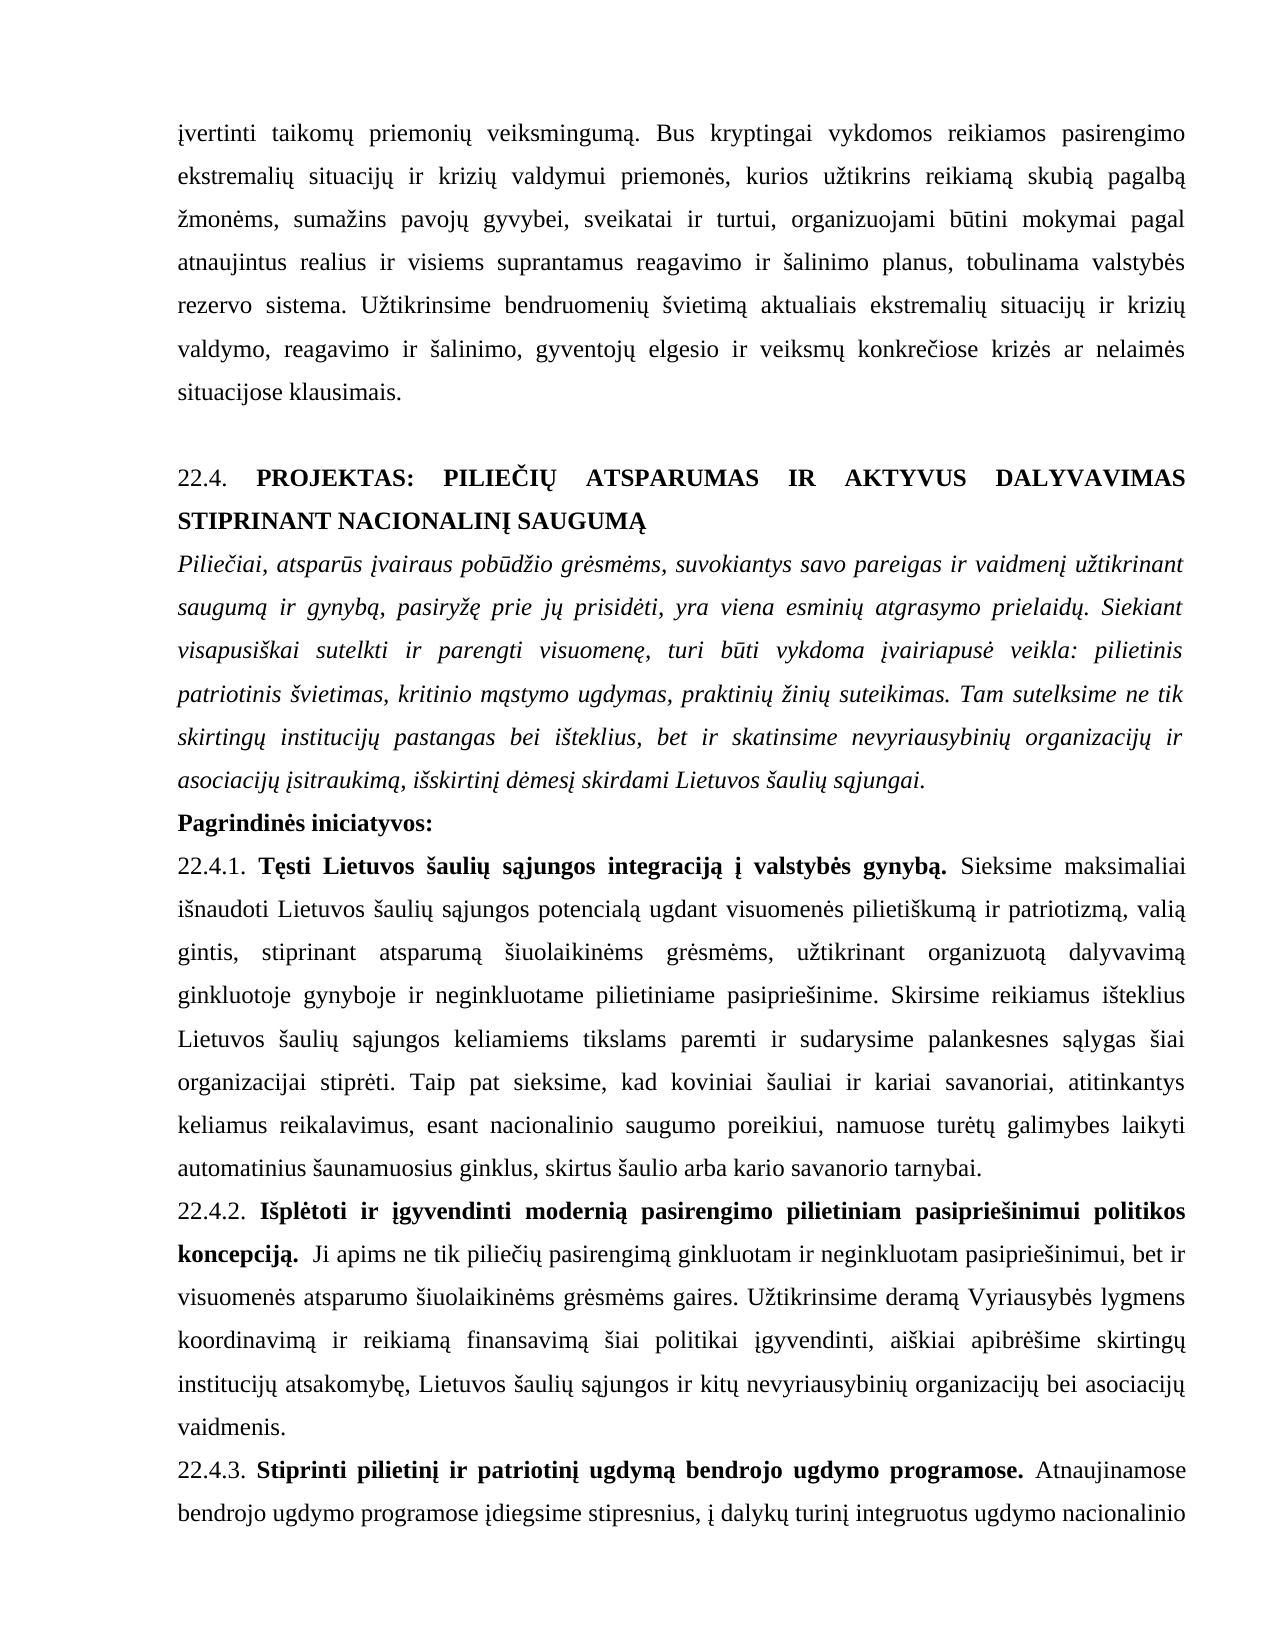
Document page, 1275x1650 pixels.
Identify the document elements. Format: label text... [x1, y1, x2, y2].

text 22.4. PROJEKTAS: PILIEČIŲ ATSPARUMAS IR AKTYVUS DALYVAVIMAS STIPRINANT NACIONALINĮ SAUGUMĄ [177, 463, 1186, 535]
text Piliečiai, atsparūs įvairaus pobūdžio grėsmėms, suvokiantys savo pareigas ir vaidmenį užtikrinant saugumą ir gynybą, pasiryžę prie jų prisidėti, yra viena esminių atgrasymo prielaidų. Siekiant visapusiškai sutelkti ir parengti visuomenę, turi būti vykdoma įvairiapusė veikla: pilietinis patriotinis švietimas, kritinio mąstymo ugdymas, praktinių žinių suteikimas. Tam sutelksime ne tik skirtingų institucijų pastangas bei išteklius, bet ir skatinsime nevyriausybinių organizacijų ir asociacijų įsitraukimą, išskirtinį dėmesį skirdami Lietuvos šaulių sąjungai. [177, 549, 1186, 794]
text Pagrindinės iniciatyvos: [177, 808, 1186, 837]
text 22.4.3. Stiprinti pilietinį ir patriotinį ugdymą bendrojo ugdymo programose. Atnaujinamose bendrojo ugdymo programose įdiegsime stipresnius, į dalykų turinį integruotus ugdymo nacionalinio [177, 1455, 1186, 1527]
text 22.4.2. Išplėtoti ir įgyvendinti modernią pasirengimo pilietiniam pasipriešinimui politikos koncepciją. Ji apims ne tik piliečių pasirengimą ginkluotam ir neginkluotam pasipriešinimui, bet ir visuomenės atsparumo šiuolaikinėms grėsmėms gaires. Užtikrinsime deramą Vyriausybės lygmens koordinavimą ir reikiamą finansavimą šiai politikai įgyvendinti, aiškiai apibrėšime skirtingų institucijų atsakomybę, Lietuvos šaulių sąjungos ir kitų nevyriausybinių organizacijų bei asociacijų vaidmenis. [177, 1196, 1186, 1441]
text 22.4.1. Tęsti Lietuvos šaulių sąjungos integraciją į valstybės gynybą. Sieksime maksimaliai išnaudoti Lietuvos šaulių sąjungos potencialą ugdant visuomenės pilietiškumą ir patriotizmą, valią gintis, stiprinant atsparumą šiuolaikinėms grėsmėms, užtikrinant organizuotą dalyvavimą ginkluotoje gynyboje ir neginkluotame pilietiniame pasipriešinime. Skirsime reikiamus išteklius Lietuvos šaulių sąjungos keliamiems tikslams paremti ir sudarysime palankesnes sąlygas šiai organizacijai stiprėti. Taip pat sieksime, kad koviniai šauliai ir kariai savanoriai, atitinkantys keliamus reikalavimus, esant nacionalinio saugumo poreikiui, namuose turėtų galimybes laikyti automatinius šaunamuosius ginklus, skirtus šaulio arba kario savanorio tarnybai. [177, 851, 1186, 1182]
text įvertinti taikomų priemonių veiksmingumą. Bus kryptingai vykdomos reikiamos pasirengimo ekstremalių situacijų ir krizių valdymui priemonės, kurios užtikrins reikiamą skubią pagalbą žmonėms, sumažins pavojų gyvybei, sveikatai ir turtui, organizuojami būtini mokymai pagal atnaujintus realius ir visiems suprantamus reagavimo ir šalinimo planus, tobulinama valstybės rezervo sistema. Užtikrinsime bendruomenių švietimą aktualiais ekstremalių situacijų ir krizių valdymo, reagavimo ir šalinimo, gyventojų elgesio ir veiksmų konkrečiose krizės ar nelaimės situacijose klausimais. [177, 118, 1186, 406]
